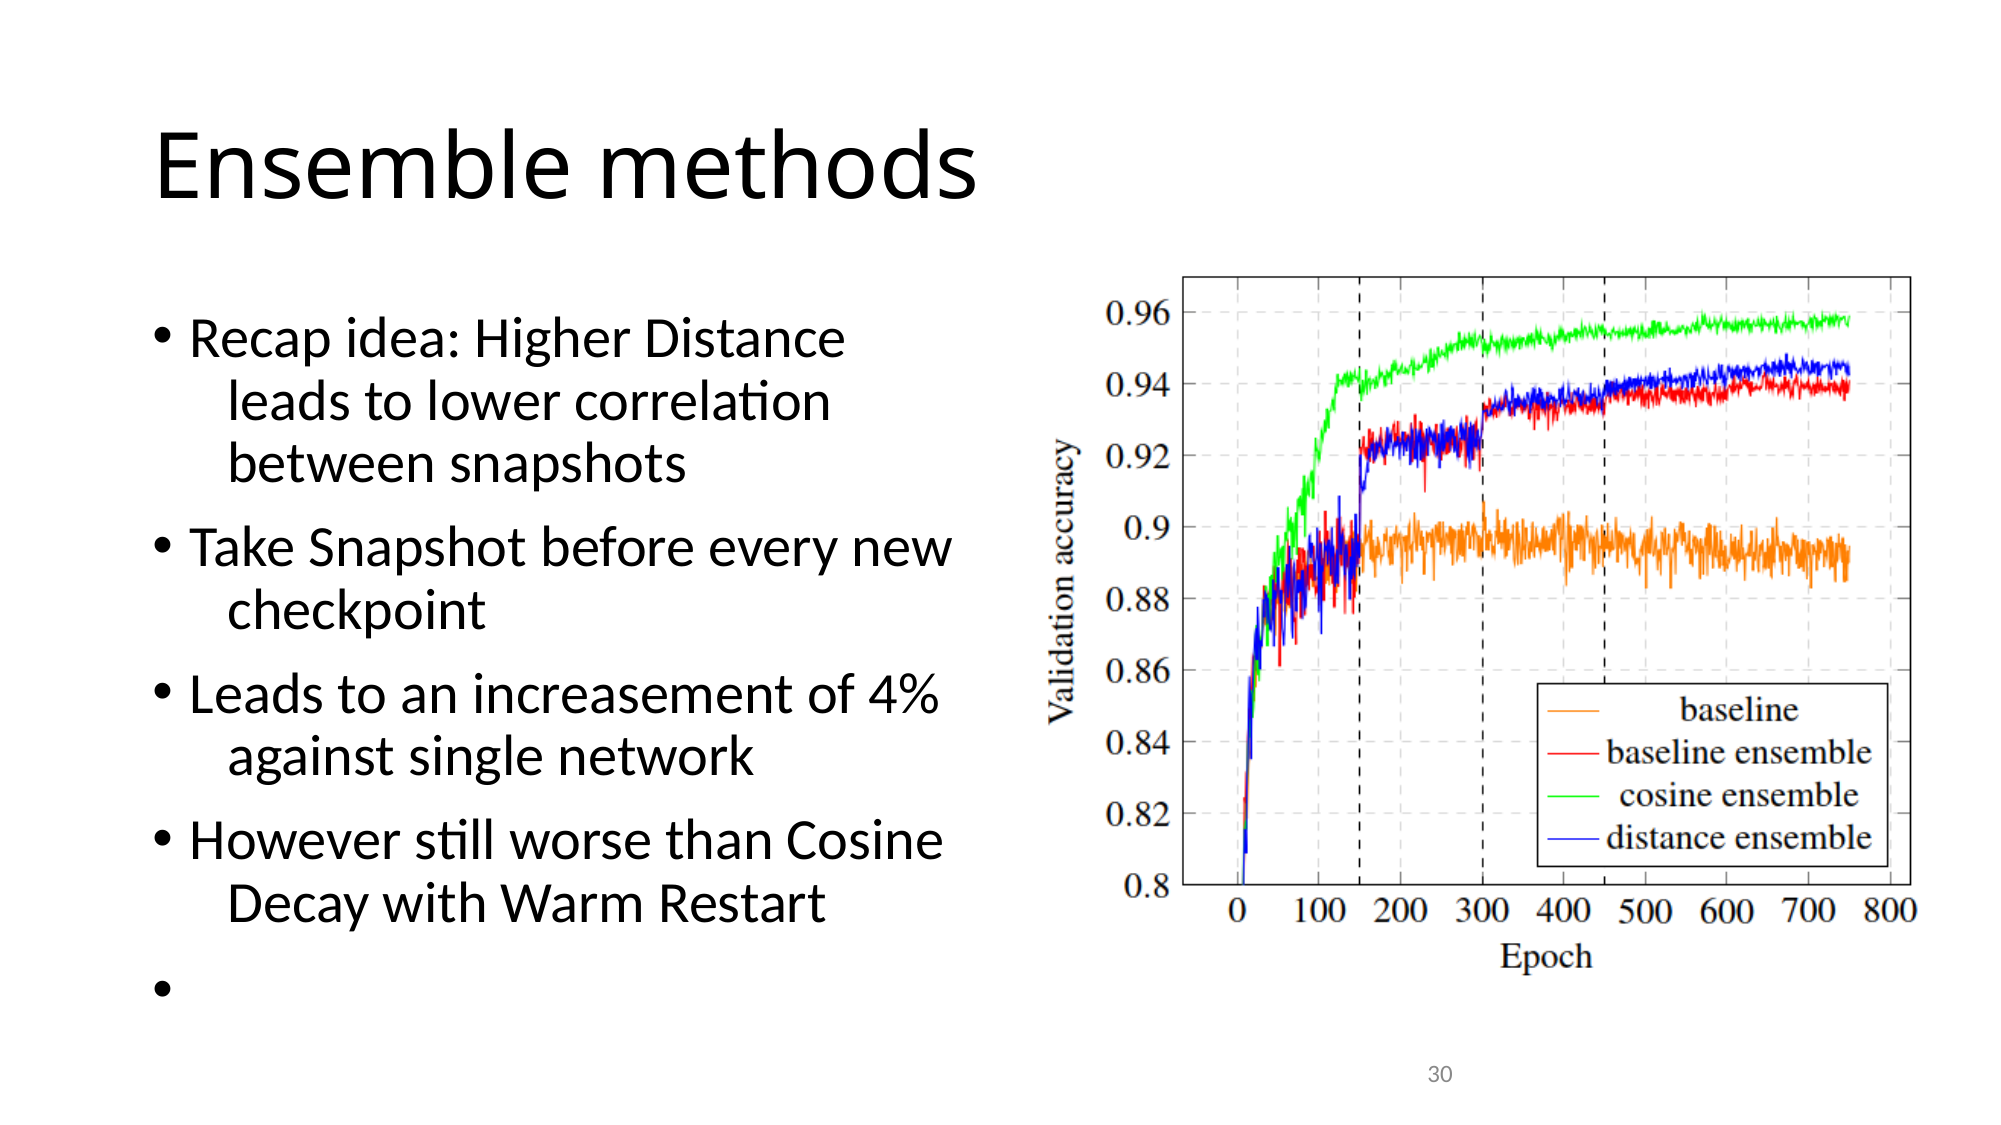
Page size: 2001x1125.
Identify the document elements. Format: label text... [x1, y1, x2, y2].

text_box [1412, 1042, 1863, 1103]
picture [1012, 243, 1945, 1003]
title Ensemble methods [137, 59, 1863, 278]
list Recap idea: Higher Distance leads to lower correlation between snapshots Take Snapshot before every new checkpoint Leads to an increasement of 4% against single network However still worse than Cosine Decay with Warm Restart [137, 299, 988, 1014]
